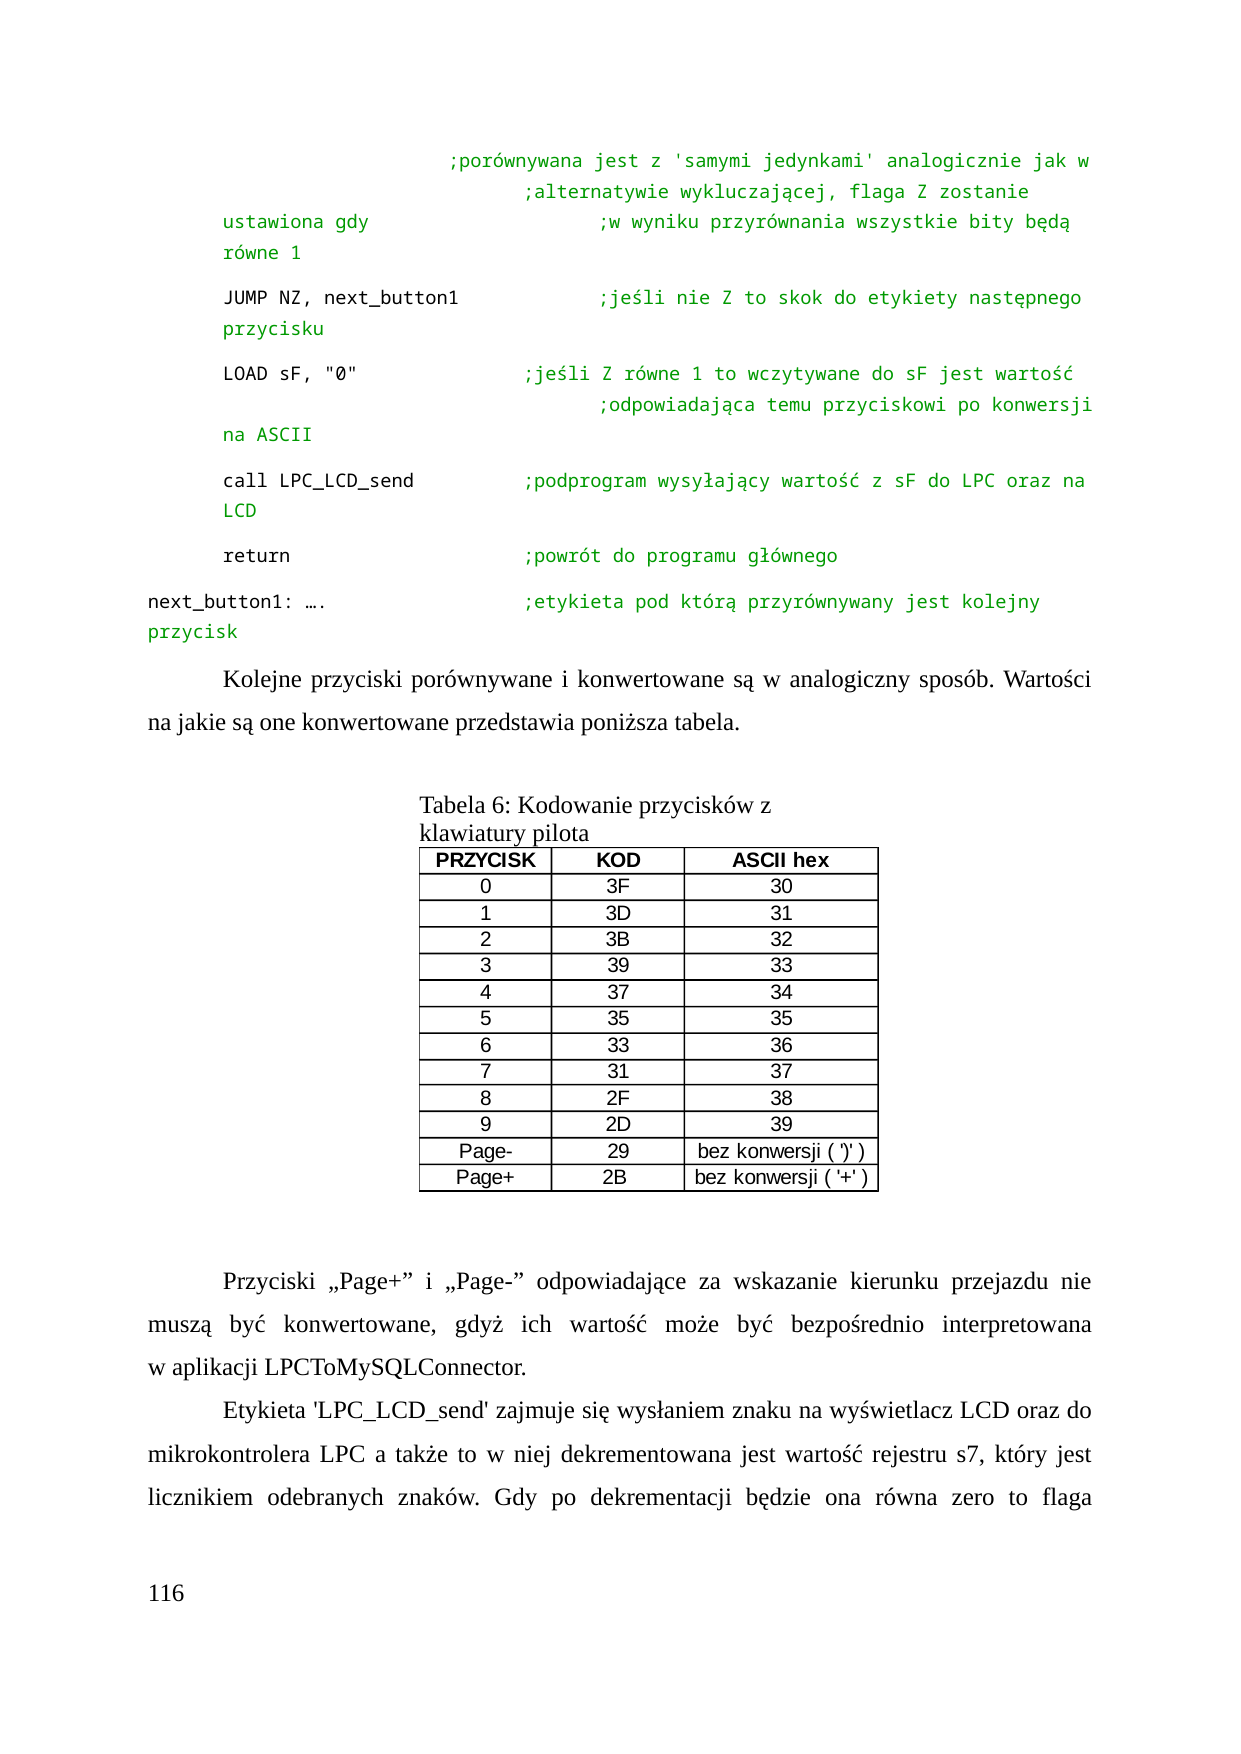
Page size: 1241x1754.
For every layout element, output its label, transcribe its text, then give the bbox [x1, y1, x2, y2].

text LOAD sF, "0" ;jeśli Z równe 1 to wczytywane do sF jest wartość ;odpowiadająca temu przyciskowi po konwersji na ASCII [223, 361, 1093, 447]
text Przyciski „Page+” i „Page-” odpowiadające za wskazanie kierunku przejazdu nie muszą być konwertowane, gdyż ich wartość może być bezpośrednio interpretowana w aplikacji LPCToMySQLConnector. [148, 1266, 1093, 1381]
text next_button1: …. ;etykieta pod którą przyrównywany jest kolejny przycisk [148, 588, 1093, 644]
text Kolejne przyciski porównywane i konwertowane są w analogiczny sposób. Wartości na jakie są one konwertowane przedstawia poniższa tabela. [148, 664, 1093, 736]
text Etykieta 'LPC_LCD_send' zajmuje się wysłaniem znaku na wyświetlacz LCD oraz do mikrokontrolera LPC a także to w niej dekrementowana jest wartość rejestru s7, który jest licznikiem odebranych znaków. Gdy po dekrementacji będzie ona równa zero to flaga [148, 1396, 1093, 1511]
text return ;powrót do programu głównego [223, 543, 1093, 568]
text Tabela 6: Kodowanie przycisków z klawiatury pilota [419, 790, 880, 847]
text call LPC_LCD_send ;podprogram wysyłający wartość z sF do LPC oraz na LCD [223, 467, 1093, 523]
text ;porównywana jest z 'samymi jedynkami' analogicznie jak w ;alternatywie wykluczającej, flaga Z zostanie ustawiona gdy ;w wyniku przyrównania wszystkie bity będą równe 1 [223, 148, 1093, 265]
text JUMP NZ, next_button1 ;jeśli nie Z to skok do etykiety następnego przycisku [223, 285, 1093, 341]
